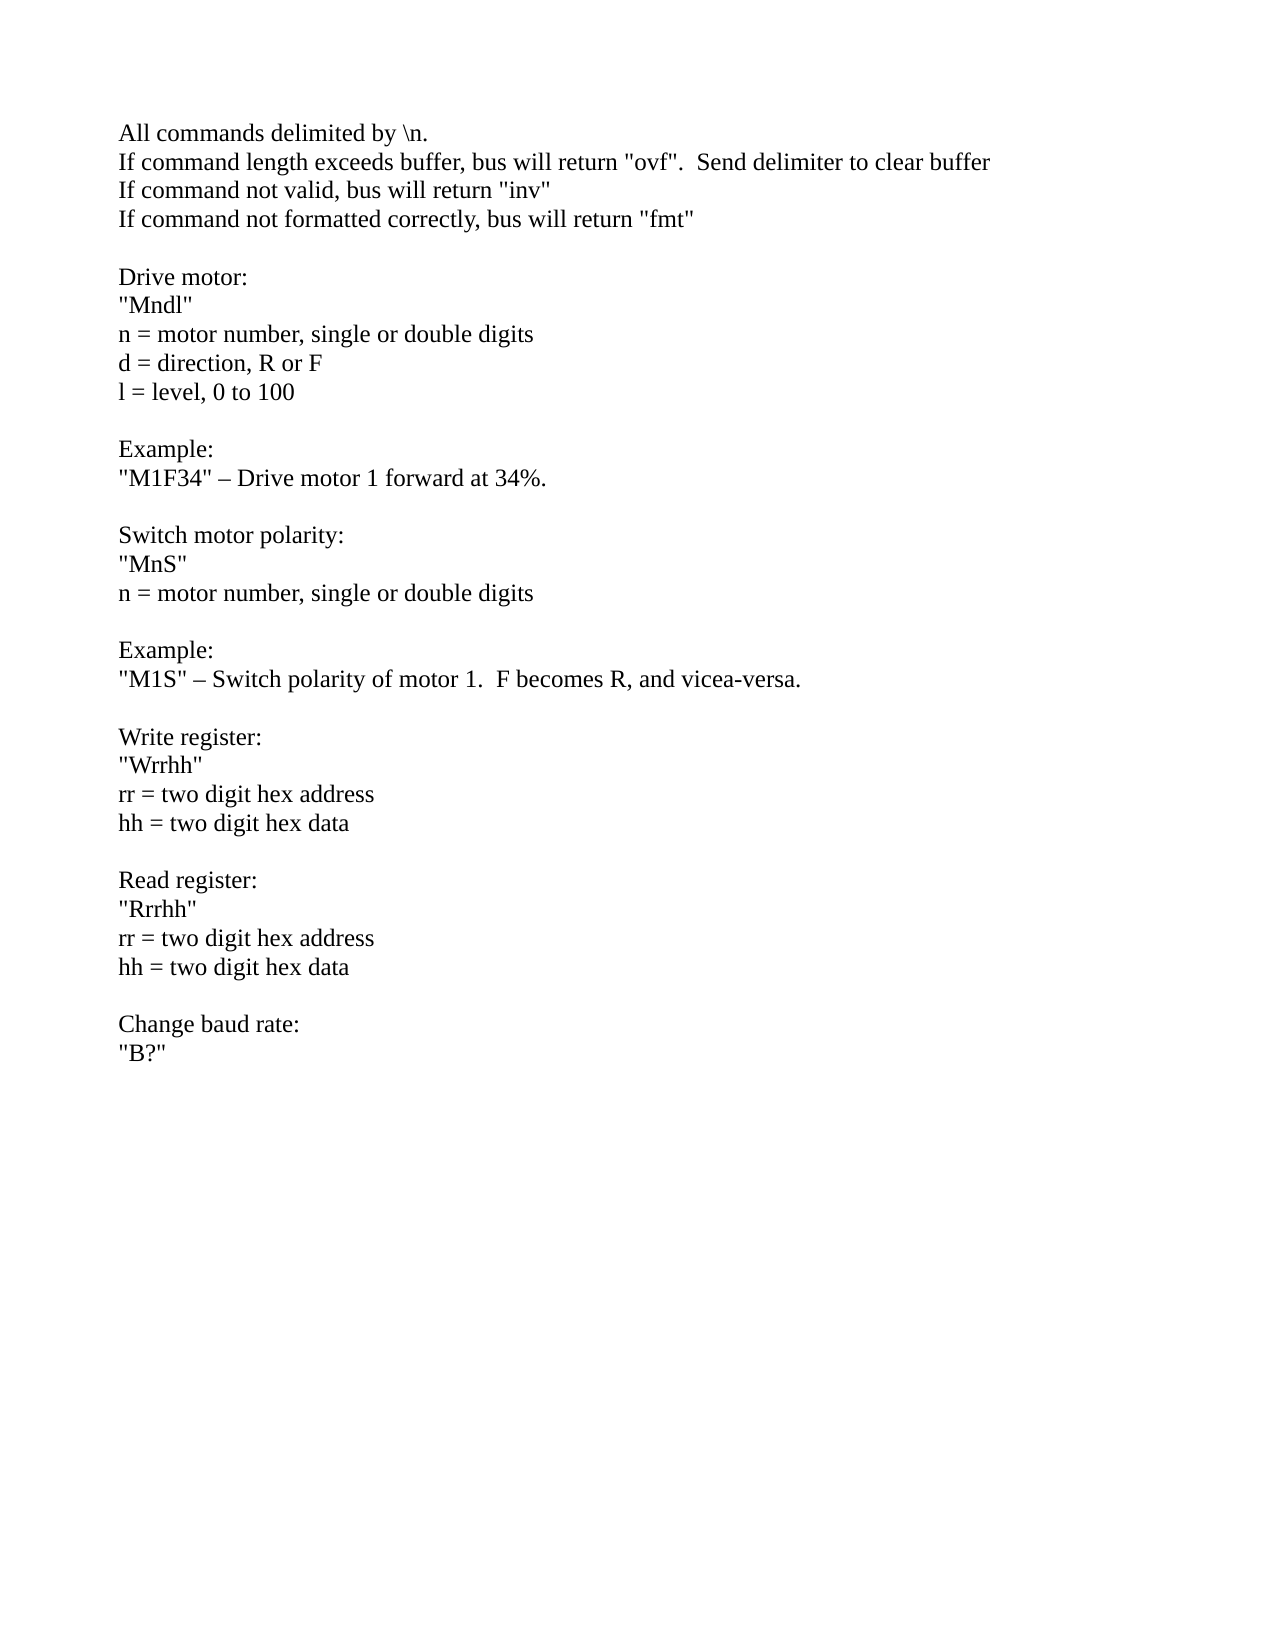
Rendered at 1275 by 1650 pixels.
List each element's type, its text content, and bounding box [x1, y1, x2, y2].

text Example: [118, 434, 1157, 463]
text Write register: [118, 722, 1157, 751]
text "M1F34" – Drive motor 1 forward at 34%. [118, 463, 1157, 492]
text Change baud rate: [118, 1009, 1157, 1038]
text rr = two digit hex address [118, 779, 1157, 808]
text hh = two digit hex data [118, 952, 1157, 981]
text If command not valid, bus will return "inv" [118, 176, 1157, 204]
text Example: [118, 636, 1157, 664]
text "Rrrhh" [118, 894, 1157, 923]
text l = level, 0 to 100 [118, 377, 1157, 406]
text "M1S" – Switch polarity of motor 1. F becomes R, and vicea-versa. [118, 664, 1157, 693]
text All commands delimited by \n. [118, 118, 1157, 147]
text d = direction, R or F [118, 348, 1157, 377]
text Switch motor polarity: [118, 521, 1157, 549]
text Drive motor: [118, 262, 1157, 291]
text hh = two digit hex data [118, 808, 1157, 837]
text "B?" [118, 1038, 1157, 1067]
text If command length exceeds buffer, bus will return "ovf". Send delimiter to clear buffer [118, 147, 1157, 176]
text "MnS" [118, 549, 1157, 578]
text "Mndl" [118, 291, 1157, 319]
text rr = two digit hex address [118, 923, 1157, 952]
text If command not formatted correctly, bus will return "fmt" [118, 204, 1157, 233]
text n = motor number, single or double digits [118, 319, 1157, 348]
text n = motor number, single or double digits [118, 578, 1157, 607]
text Read register: [118, 866, 1157, 894]
text "Wrrhh" [118, 751, 1157, 779]
